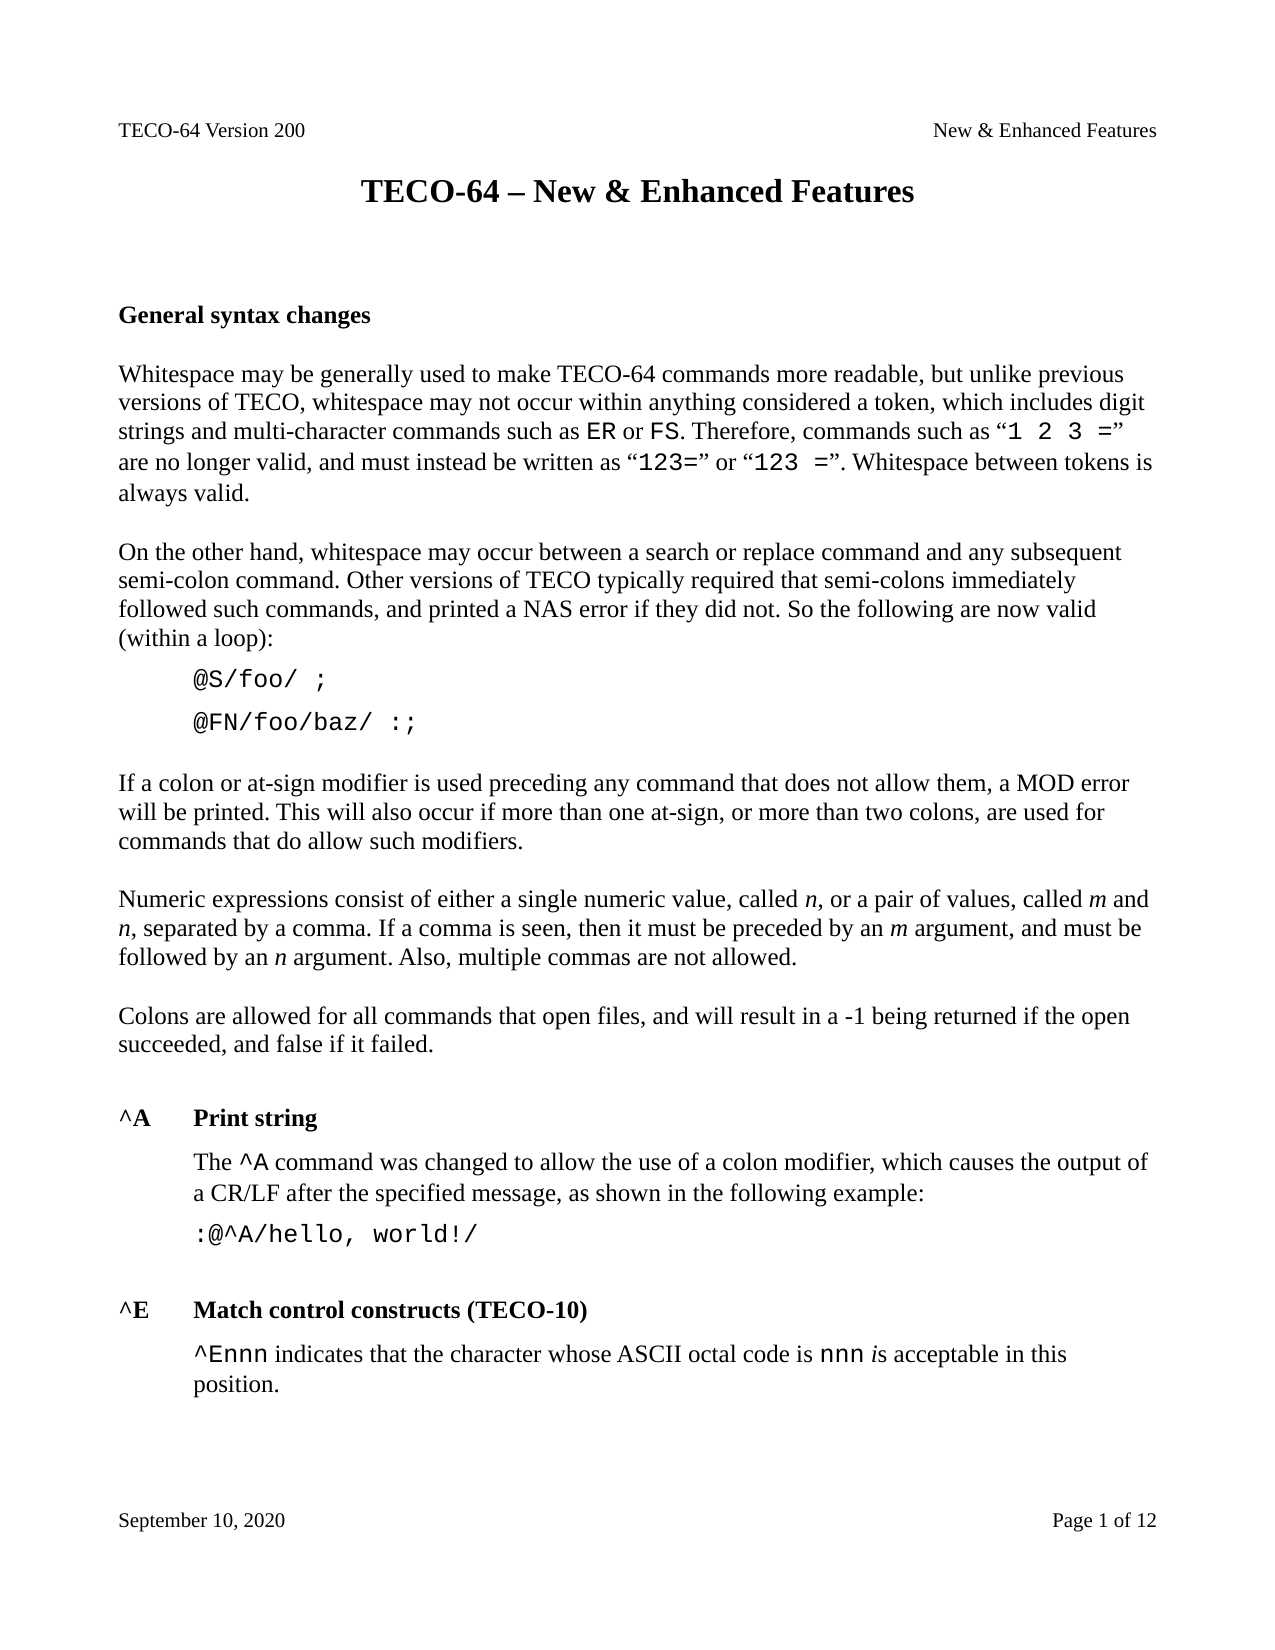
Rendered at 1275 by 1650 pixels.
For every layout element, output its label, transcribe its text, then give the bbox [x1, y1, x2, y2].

text :@^A/hello, world!/ [193, 1222, 1157, 1250]
text If a colon or at-sign modifier is used preceding any command that does not allow them, a MOD error will be printed. This will also occur if more than one at-sign, or more than two colons, are used for commands that do allow such modifiers. [118, 768, 1157, 854]
text General syntax changes [118, 300, 1157, 329]
text TECO-64 – New & Enhanced Features [118, 172, 1157, 210]
text Numeric expressions consist of either a single numeric value, called n, or a pair of values, called m and n, separated by a comma. If a comma is seen, then it must be preceded by an m argument, and must be followed by an n argument. Also, multiple commas are not allowed. [118, 884, 1157, 971]
text On the other hand, whitespace may occur between a search or replace command and any subsequent semi-colon command. Other versions of TECO typically required that semi-colons immediately followed such commands, and printed a NAS error if they did not. So the following are now valid (within a loop): [118, 537, 1157, 652]
text ^A Print string [118, 1103, 1157, 1132]
text The ^A command was changed to allow the use of a colon modifier, which causes the output of a CR/LF after the specified message, as shown in the following example: [193, 1147, 1157, 1207]
text @FN/foo/baz/ :; [193, 710, 1157, 738]
text Colons are allowed for all commands that open files, and will result in a -1 being returned if the open succeeded, and false if it failed. [118, 1001, 1157, 1058]
text @S/foo/ ; [193, 667, 1157, 695]
text ^E Match control constructs (TECO-10) [118, 1295, 1157, 1324]
text ^Ennn indicates that the character whose ASCII octal code is nnn is acceptable in this position. [193, 1339, 1157, 1398]
text Whitespace may be generally used to make TECO-64 commands more readable, but unlike previous versions of TECO, whitespace may not occur within anything considered a token, which includes digit strings and multi-character commands such as ER or FS. Therefore, commands such as “1 2 3 =” are no longer valid, and must instead be written as “123=” or “123 =”. Whitespace between tokens is always valid. [118, 359, 1157, 507]
